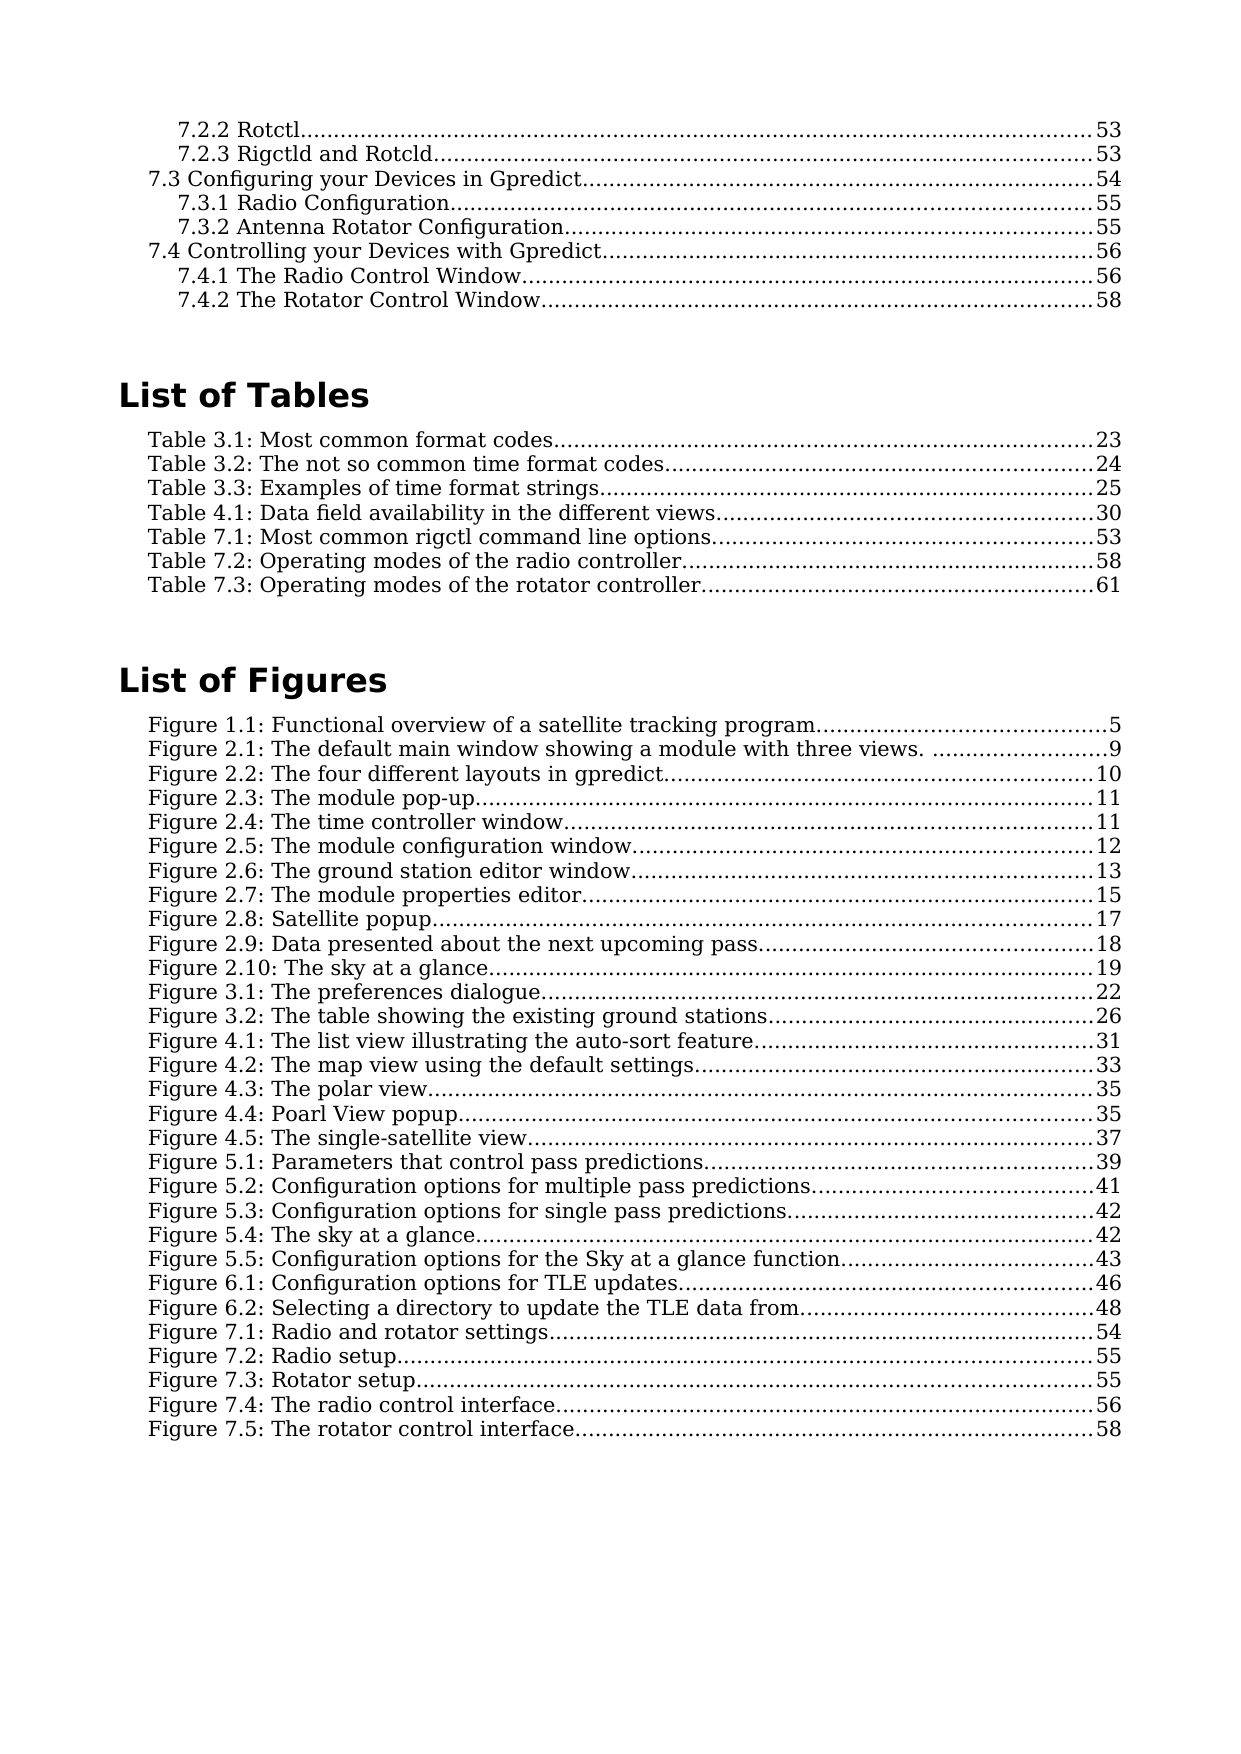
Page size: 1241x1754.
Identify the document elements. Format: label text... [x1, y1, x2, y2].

text Figure 2.10: The sky at a glance. 19 [148, 956, 1122, 980]
text Table 4.1: Data field availability in the different views. 30 [148, 501, 1122, 525]
text Figure 2.2: The four different layouts in gpredict. 10 [148, 762, 1122, 786]
text Figure 2.4: The time controller window. 11 [148, 810, 1122, 834]
text Figure 7.1: Radio and rotator settings. 54 [148, 1320, 1122, 1344]
text Figure 7.5: The rotator control interface. 58 [148, 1417, 1122, 1441]
text 7.3 Configuring your Devices in Gpredict 54 [148, 167, 1122, 191]
text Figure 2.5: The module configuration window. 12 [148, 834, 1122, 859]
text Figure 7.4: The radio control interface. 56 [148, 1393, 1122, 1417]
text Figure 2.6: The ground station editor window 13 [148, 859, 1122, 883]
text Figure 5.4: The sky at a glance. 42 [148, 1223, 1122, 1247]
text Figure 5.5: Configuration options for the Sky at a glance function. 43 [148, 1247, 1122, 1271]
text 7.4.1 The Radio Control Window 56 [177, 264, 1122, 288]
text 7.4.2 The Rotator Control Window 58 [177, 288, 1122, 312]
subtitle List of Tables [118, 376, 1122, 415]
text Figure 1.1: Functional overview of a satellite tracking program. 5 [148, 713, 1122, 737]
text Figure 5.2: Configuration options for multiple pass predictions. 41 [148, 1174, 1122, 1199]
text Figure 6.1: Configuration options for TLE updates. 46 [148, 1271, 1122, 1296]
subtitle List of Figures [118, 662, 1122, 701]
text Figure 4.5: The single-satellite view. 37 [148, 1126, 1122, 1150]
text Figure 4.4: Poarl View popup. 35 [148, 1102, 1122, 1126]
text Figure 6.2: Selecting a directory to update the TLE data from. 48 [148, 1296, 1122, 1320]
text Figure 7.2: Radio setup. 55 [148, 1344, 1122, 1368]
text Table 3.3: Examples of time format strings. 25 [148, 476, 1122, 501]
text Table 7.3: Operating modes of the rotator controller. 61 [148, 573, 1122, 598]
text Table 3.1: Most common format codes 23 [148, 428, 1122, 452]
text Table 7.2: Operating modes of the radio controller. 58 [148, 549, 1122, 573]
text 7.4 Controlling your Devices with Gpredict 56 [148, 239, 1122, 264]
text Figure 2.7: The module properties editor. 15 [148, 883, 1122, 907]
text Figure 2.3: The module pop-up. 11 [148, 786, 1122, 810]
text Figure 3.1: The preferences dialogue. 22 [148, 980, 1122, 1004]
text Figure 2.1: The default main window showing a module with three views. 9 [148, 737, 1122, 762]
text Table 3.2: The not so common time format codes. 24 [148, 452, 1122, 476]
text 7.2.2 Rotctl 53 [177, 118, 1122, 142]
text Figure 2.9: Data presented about the next upcoming pass. 18 [148, 932, 1122, 956]
text Figure 7.3: Rotator setup. 55 [148, 1368, 1122, 1393]
text Figure 5.1: Parameters that control pass predictions. 39 [148, 1150, 1122, 1174]
text 7.2.3 Rigctld and Rotcld 53 [177, 142, 1122, 167]
text Figure 5.3: Configuration options for single pass predictions. 42 [148, 1199, 1122, 1223]
text Figure 3.2: The table showing the existing ground stations. 26 [148, 1004, 1122, 1029]
text Figure 2.8: Satellite popup. 17 [148, 907, 1122, 932]
text 7.3.1 Radio Configuration 55 [177, 191, 1122, 215]
text Figure 4.2: The map view using the default settings. 33 [148, 1053, 1122, 1077]
text 7.3.2 Antenna Rotator Configuration 55 [177, 215, 1122, 239]
text Figure 4.1: The list view illustrating the auto-sort feature. 31 [148, 1029, 1122, 1053]
text Figure 4.3: The polar view. 35 [148, 1077, 1122, 1102]
text Table 7.1: Most common rigctl command line options. 53 [148, 525, 1122, 549]
